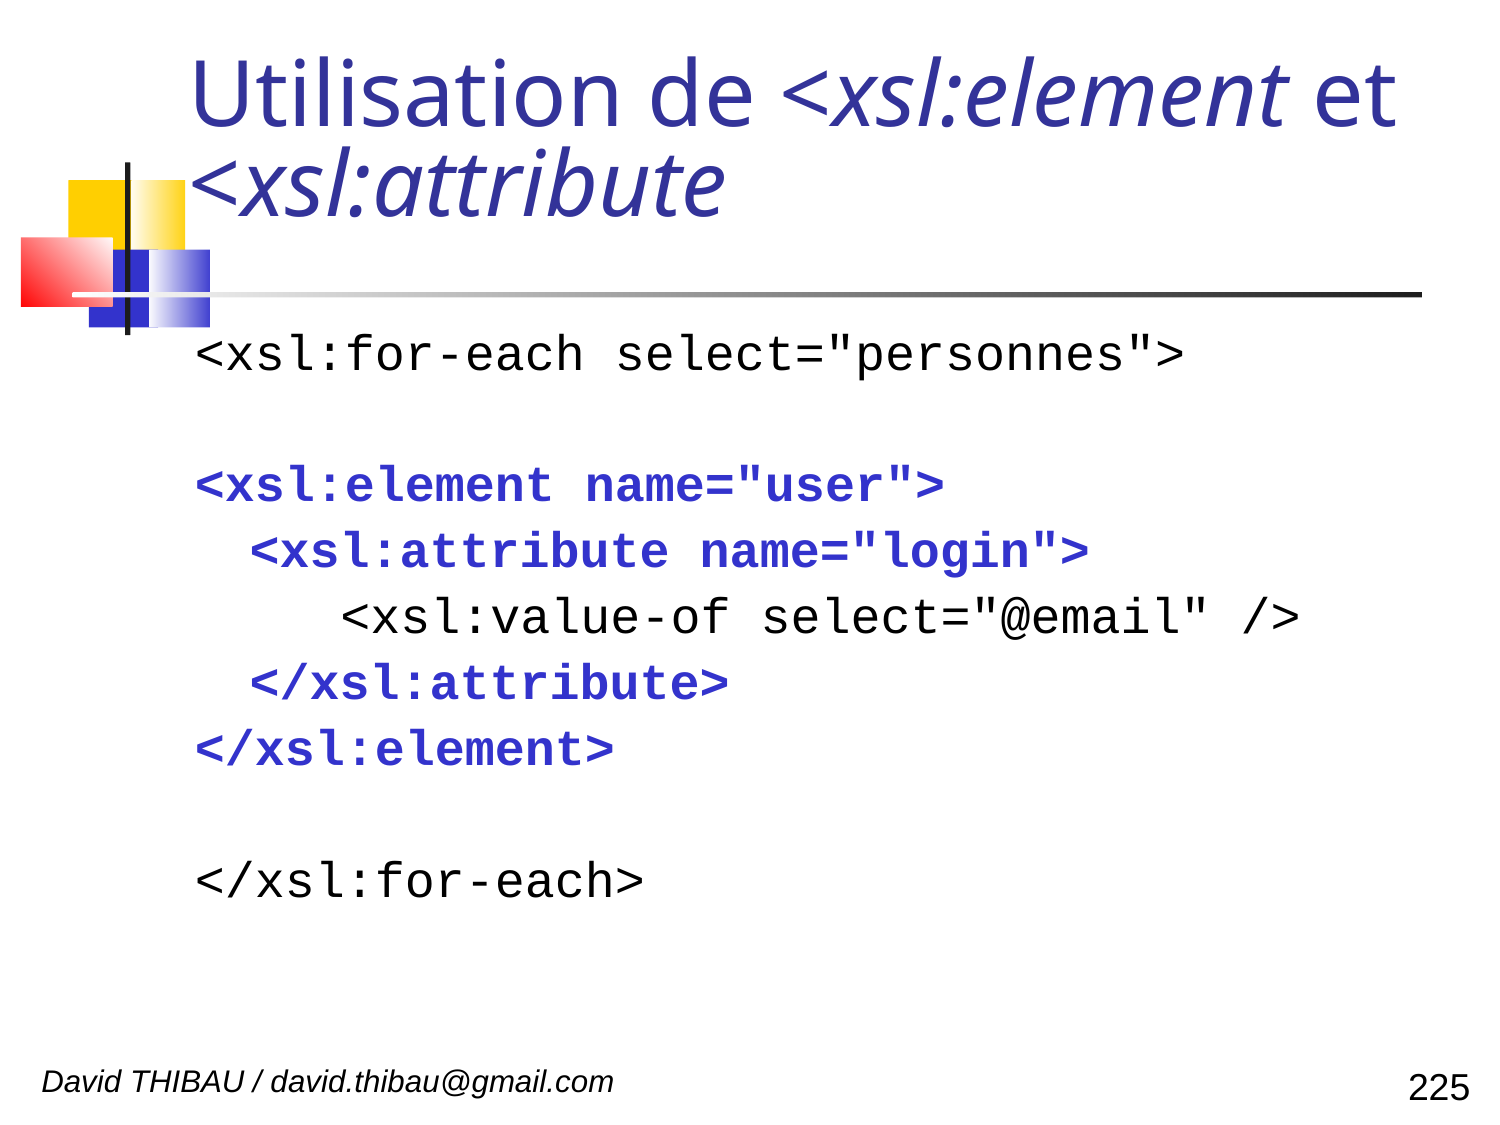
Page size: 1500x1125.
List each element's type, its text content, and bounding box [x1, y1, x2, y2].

list <xsl:for-each select="personnes"> <xsl:element name="user"> <xsl:attribute name="login"> <xsl:value-of select="@email" /> </xsl:attribute> </xsl:element> </xsl:for-each> [193, 330, 1469, 1047]
title Utilisation de <xsl:element et <xsl:attribute [188, 13, 1467, 275]
